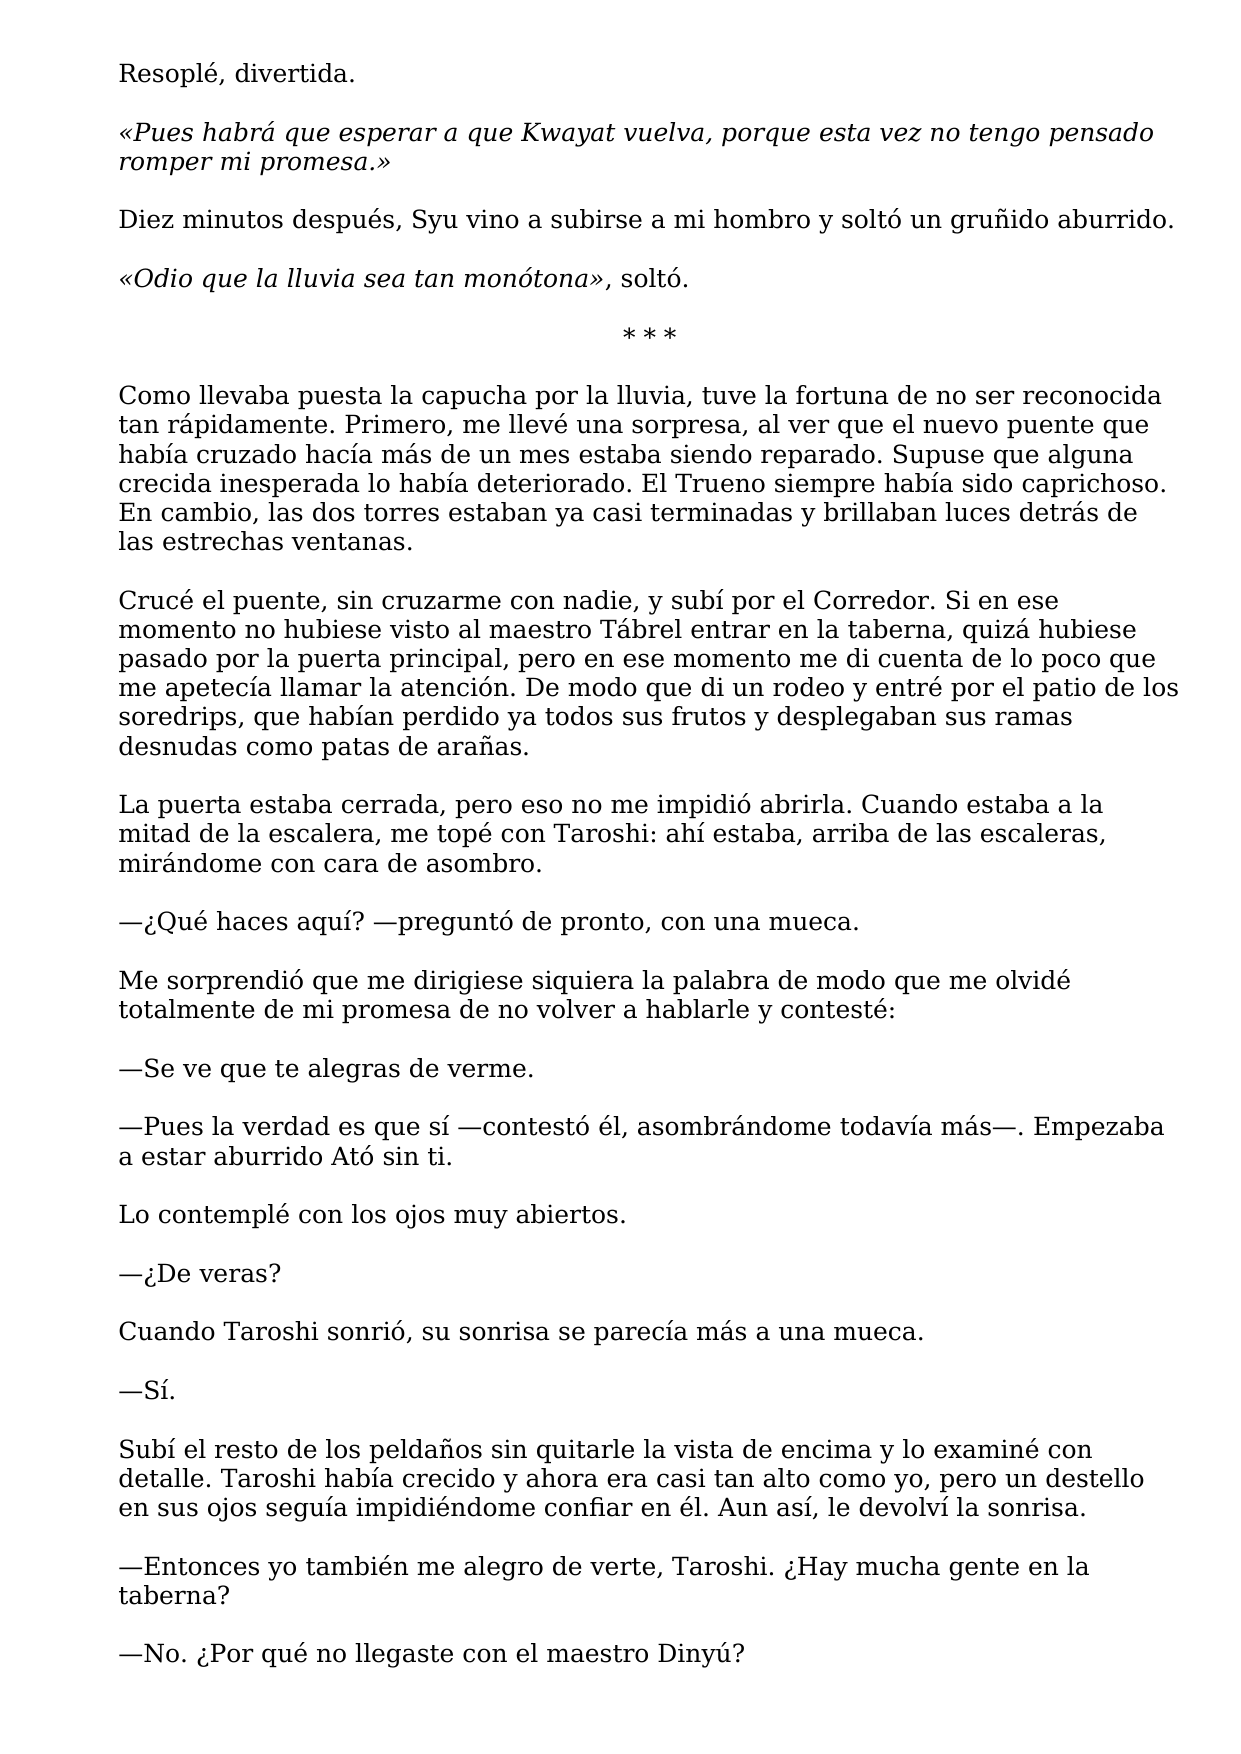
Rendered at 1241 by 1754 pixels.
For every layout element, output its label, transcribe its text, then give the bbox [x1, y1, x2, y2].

text —¿Qué haces aquí? —preguntó de pronto, con una mueca. [118, 907, 1181, 937]
text —Entonces yo también me alegro de verte, Taroshi. ¿Hay mucha gente en la taberna? [118, 1552, 1181, 1610]
text * * * [118, 323, 1181, 352]
text —Se ve que te alegras de verme. [118, 1054, 1181, 1083]
text —Pues la verdad es que sí —contestó él, asombrándome todavía más—. Empezaba a estar aburrido Ató sin ti. [118, 1112, 1181, 1171]
text Lo contemplé con los ojos muy abiertos. [118, 1200, 1181, 1229]
text Resoplé, divertida. [118, 59, 1181, 88]
text —No. ¿Por qué no llegaste con el maestro Dinyú? [118, 1640, 1181, 1669]
text —¿De veras? [118, 1259, 1181, 1288]
text —Sí. [118, 1376, 1181, 1405]
text Crucé el puente, sin cruzarme con nadie, y subí por el Corredor. Si en ese momento no hubiese visto al maestro Tábrel entrar en la taberna, quizá hubiese pasado por la puerta principal, pero en ese momento me di cuenta de lo poco que me apetecía llamar la atención. De modo que di un rodeo y entré por el patio de los soredrips, que habían perdido ya todos sus frutos y desplegaban sus ramas desnudas como patas de arañas. [118, 586, 1181, 761]
text Subí el resto de los peldaños sin quitarle la vista de encima y lo examiné con detalle. Taroshi había crecido y ahora era casi tan alto como yo, pero un destello en sus ojos seguía impidiéndome confiar en él. Aun así, le devolví la sonrisa. [118, 1435, 1181, 1522]
text Diez minutos después, Syu vino a subirse a mi hombro y soltó un gruñido aburrido. [118, 206, 1181, 235]
text Me sorprendió que me dirigiese siquiera la palabra de modo que me olvidé totalmente de mi promesa de no volver a hablarle y contesté: [118, 966, 1181, 1024]
text La puerta estaba cerrada, pero eso no me impidió abrirla. Cuando estaba a la mitad de la escalera, me topé con Taroshi: ahí estaba, arriba de las escaleras, mirándome con cara de asombro. [118, 790, 1181, 878]
text «Odio que la lluvia sea tan monótona», soltó. [118, 264, 1181, 293]
text «Pues habrá que esperar a que Kwayat vuelva, porque esta vez no tengo pensado romper mi promesa.» [118, 118, 1181, 176]
text Como llevaba puesta la capucha por la lluvia, tuve la fortuna de no ser reconocida tan rápidamente. Primero, me llevé una sorpresa, al ver que el nuevo puente que había cruzado hacía más de un mes estaba siendo reparado. Supuse que alguna crecida inesperada lo había deteriorado. El Trueno siempre había sido caprichoso. En cambio, las dos torres estaban ya casi terminadas y brillaban luces detrás de las estrechas ventanas. [118, 381, 1181, 556]
text Cuando Taroshi sonrió, su sonrisa se parecía más a una mueca. [118, 1318, 1181, 1347]
